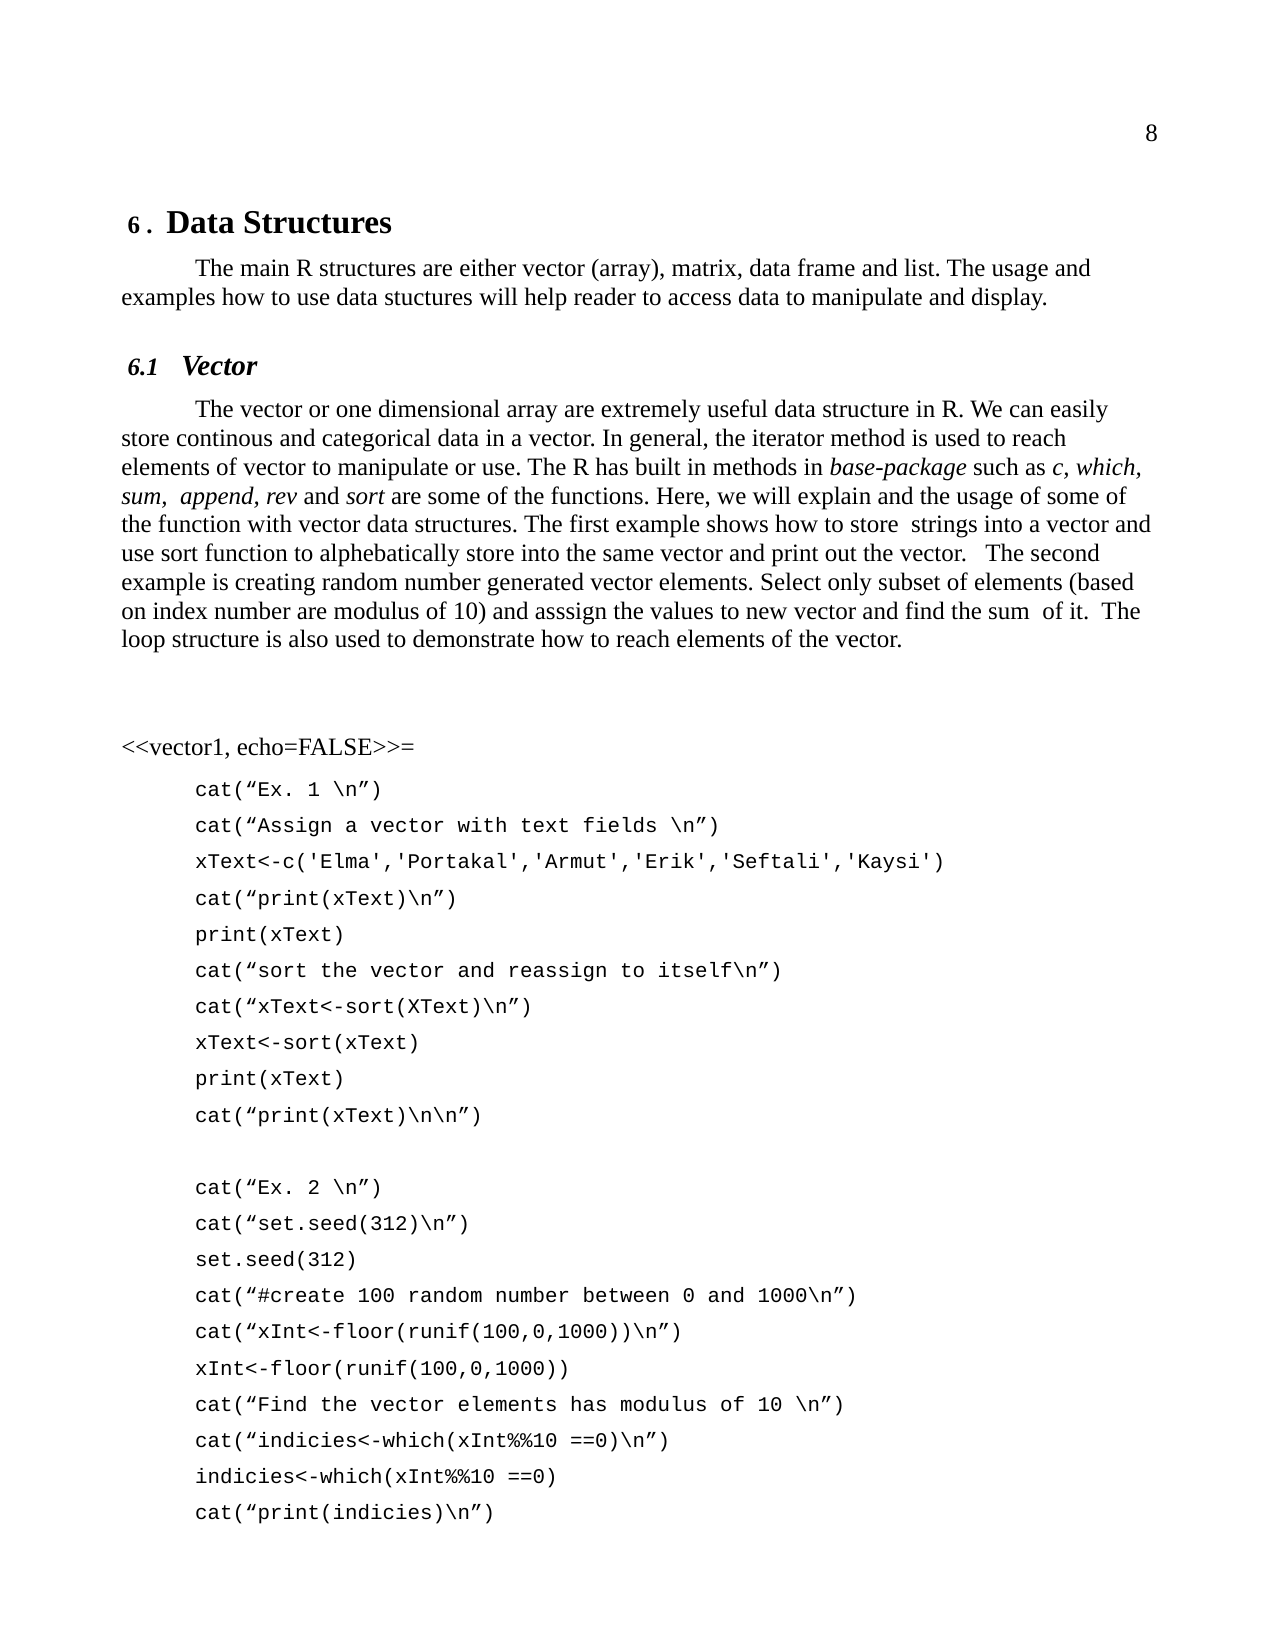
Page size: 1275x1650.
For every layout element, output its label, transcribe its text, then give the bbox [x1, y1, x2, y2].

text cat(“Find the vector elements has modulus of 10 \n”) [121, 1394, 1158, 1417]
text print(xText) [121, 924, 1158, 947]
text xInt<-floor(runif(100,0,1000)) [121, 1358, 1158, 1381]
text cat(“xText<-sort(XText)\n”) [121, 996, 1158, 1020]
text xText<-c('Elma','Portakal','Armut','Erik','Seftali','Kaysi') [121, 852, 1158, 875]
text cat(“sort the vector and reassign to itself\n”) [121, 960, 1158, 984]
text cat(“print(xText)\n”) [121, 888, 1158, 911]
subtitle Vector [121, 348, 1158, 382]
text <<vector1, echo=FALSE>>= [121, 732, 1158, 761]
text indicies<-which(xInt%%10 ==0) [121, 1466, 1158, 1490]
text cat(“#create 100 random number between 0 and 1000\n”) [121, 1285, 1158, 1309]
text print(xText) [121, 1068, 1158, 1092]
text The vector or one dimensional array are extremely useful data structure in R. We can easily store continous and categorical data in a vector. In general, the iterator method is used to reach elements of vector to manipulate or use. The R has built in methods in base-package such as c, which, sum, append, rev and sort are some of the functions. Here, we will explain and the usage of some of the function with vector data structures. The first example shows how to store strings into a vector and use sort function to alphebatically store into the same vector and print out the vector. The second example is creating random number generated vector elements. Select only subset of elements (based on index number are modulus of 10) and asssign the values to new vector and find the sum of it. The loop structure is also used to demonstrate how to reach elements of the vector. [121, 394, 1158, 653]
text The main R structures are either vector (array), matrix, data frame and list. The usage and examples how to use data stuctures will help reader to access data to manipulate and display. [121, 253, 1158, 311]
text xText<-sort(xText) [121, 1032, 1158, 1056]
text cat(“print(xText)\n\n”) [121, 1104, 1158, 1128]
text cat(“print(indicies)\n”) [121, 1502, 1158, 1526]
text cat(“Ex. 1 \n”) [121, 773, 1158, 803]
text cat(“Assign a vector with text fields \n”) [121, 815, 1158, 839]
text cat(“Ex. 2 \n”) [121, 1177, 1158, 1201]
text cat(“xInt<-floor(runif(100,0,1000))\n”) [121, 1321, 1158, 1345]
text set.seed(312) [121, 1249, 1158, 1273]
subtitle Data Structures [121, 202, 1158, 240]
text cat(“set.seed(312)\n”) [121, 1213, 1158, 1237]
text cat(“indicies<-which(xInt%%10 ==0)\n”) [121, 1430, 1158, 1453]
